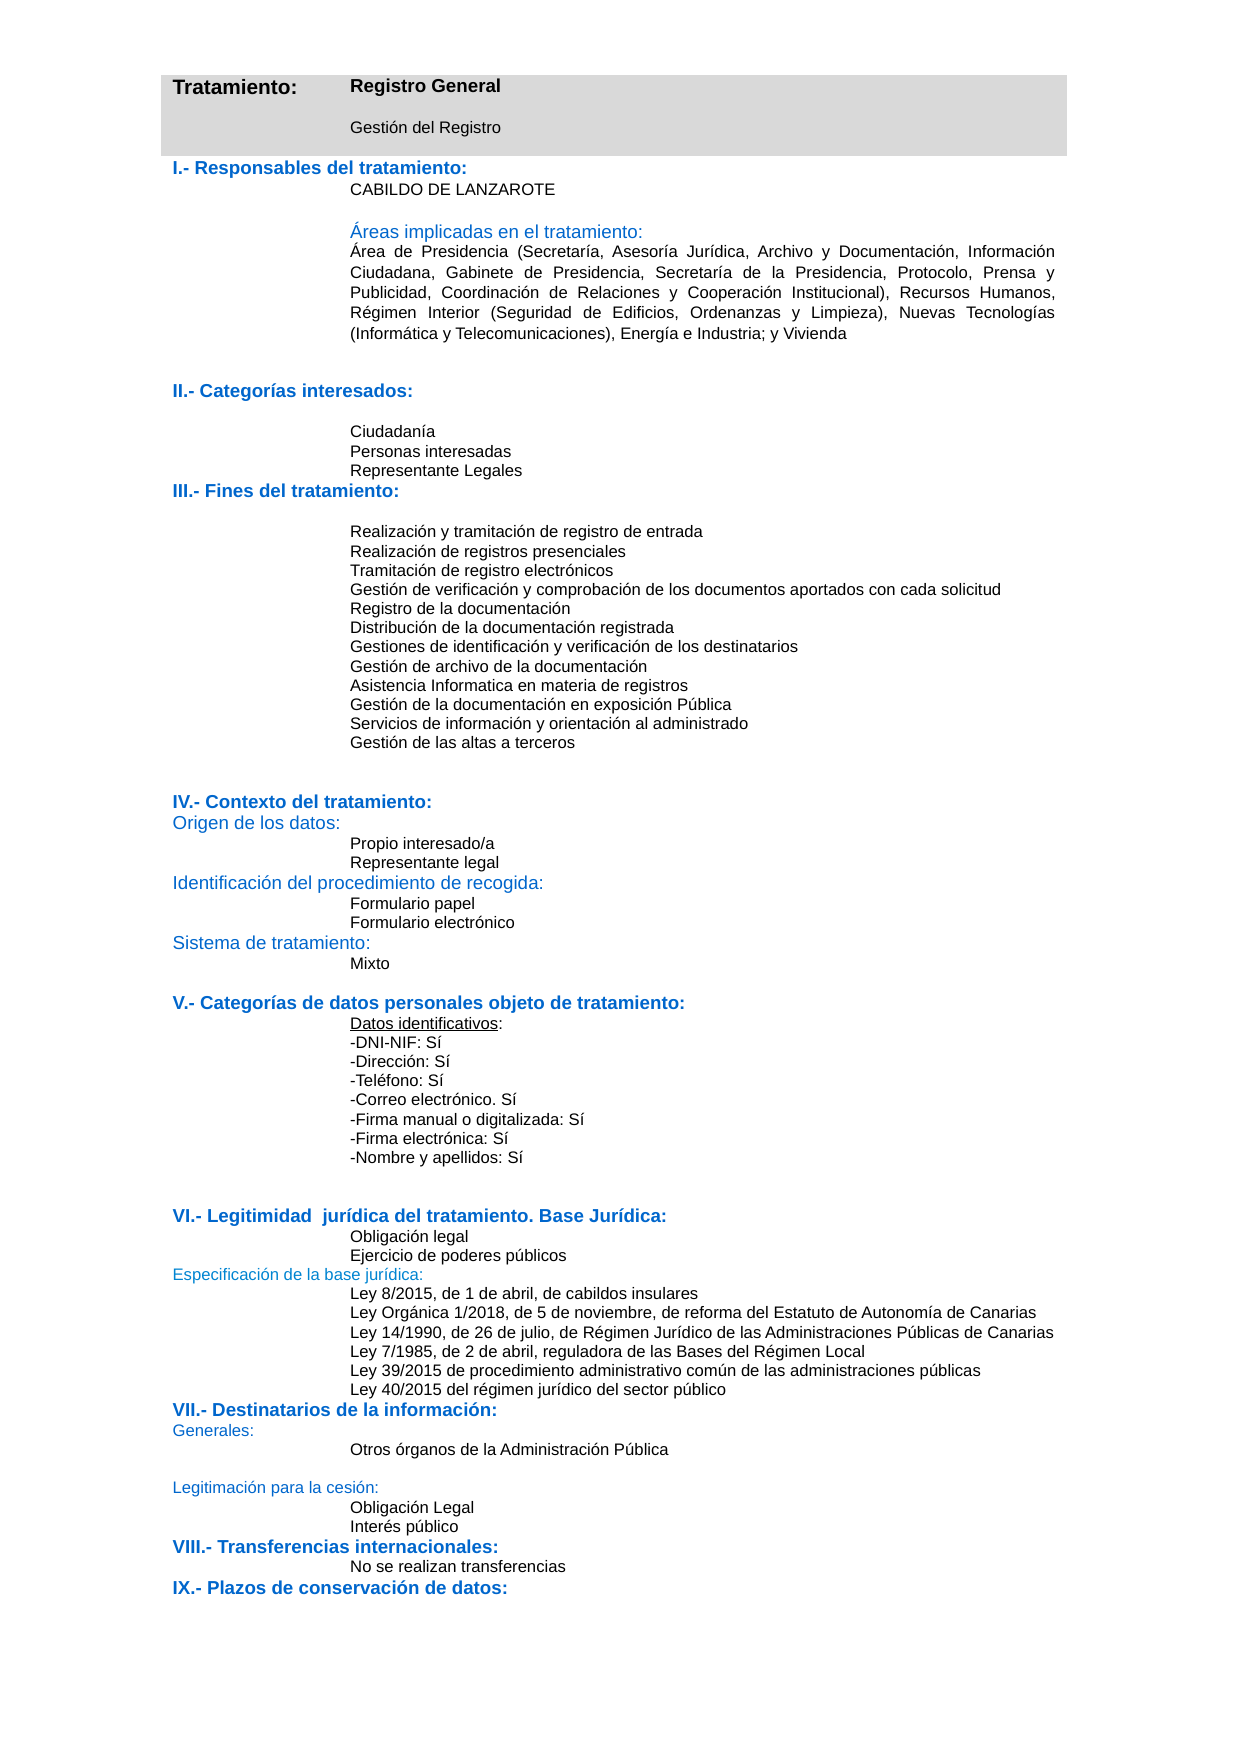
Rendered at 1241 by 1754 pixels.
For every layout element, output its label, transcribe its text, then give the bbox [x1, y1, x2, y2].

table_cell Realización y tramitación de registro de entrada Realización de registros presenciales Tramitación de registro electrónicos Gestión de verificación y comprobación de los documentos aportados con cada solicitud Registro de la documentación Distribución de la documentación registrada Gestiones de identificación y verificación de los destinatarios Gestión de archivo de la documentación Asistencia Informatica en materia de registros Gestión de la documentación en exposición Pública Servicios de información y orientación al administrado Gestión de las altas a terceros [339, 503, 1067, 791]
table_cell [161, 973, 339, 992]
table_cell Datos identificativos: -DNI-NIF: Sí -Dirección: Sí -Teléfono: Sí -Correo electrónico. Sí -Firma manual o digitalizada: Sí -Firma electrónica: Sí -Nombre y apellidos: Sí [339, 1014, 1067, 1205]
table_cell [161, 894, 339, 932]
table_cell [161, 1284, 339, 1399]
table_header Registro General Gestión del Registro [339, 75, 1067, 156]
table_header Tratamiento: [161, 75, 339, 156]
table_cell Sistema de tratamiento: [161, 932, 1067, 953]
table_cell Propio interesado/a Representante legal [339, 834, 1067, 872]
table_cell [161, 403, 339, 480]
table_cell [339, 1598, 1067, 1617]
table_cell [161, 1440, 339, 1478]
table_cell I.- Responsables del tratamiento: [161, 156, 1067, 180]
table_cell [161, 1014, 339, 1205]
table_cell [161, 1557, 339, 1576]
table_cell II.- Categorías interesados: [161, 380, 1067, 403]
table_cell [161, 180, 339, 379]
table_cell Legitimación para la cesión: [161, 1478, 1067, 1497]
table_cell Especificación de la base jurídica: [161, 1265, 1067, 1284]
table_cell Ciudadanía Personas interesadas Representante Legales [339, 403, 1067, 480]
table_cell No se realizan transferencias [339, 1557, 1067, 1576]
table_cell [161, 1498, 339, 1536]
table_cell Mixto [339, 954, 1067, 973]
table_cell Otros órganos de la Administración Pública [339, 1440, 1067, 1478]
table_cell IV.- Contexto del tratamiento: [161, 791, 1067, 812]
table_cell Identificación del procedimiento de recogida: [161, 872, 1067, 894]
table_cell CABILDO DE LANZAROTE Áreas implicadas en el tratamiento: Área de Presidencia (Secretaría, Asesoría Jurídica, Archivo y Documentación, Información Ciudadana, Gabinete de Presidencia, Secretaría de la Presidencia, Protocolo, Prensa y Publicidad, Coordinación de Relaciones y Cooperación Institucional), Recursos Humanos, Régimen Interior (Seguridad de Edificios, Ordenanzas y Limpieza), Nuevas Tecnologías (Informática y Telecomunicaciones), Energía e Industria; y Vivienda [339, 180, 1067, 379]
table_cell [161, 1598, 339, 1617]
table_cell [161, 503, 339, 791]
table_cell VII.- Destinatarios de la información: [161, 1399, 1067, 1421]
table_cell Obligación legal Ejercicio de poderes públicos [339, 1227, 1067, 1265]
table_cell [161, 1227, 339, 1265]
table_cell Ley 8/2015, de 1 de abril, de cabildos insulares Ley Orgánica 1/2018, de 5 de noviembre, de reforma del Estatuto de Autonomía de Canarias Ley 14/1990, de 26 de julio, de Régimen Jurídico de las Administraciones Públicas de Canarias Ley 7/1985, de 2 de abril, reguladora de las Bases del Régimen Local Ley 39/2015 de procedimiento administrativo común de las administraciones públicas Ley 40/2015 del régimen jurídico del sector público [339, 1284, 1067, 1399]
table_cell Origen de los datos: [161, 812, 1067, 834]
table_cell III.- Fines del tratamiento: [161, 480, 1067, 503]
table_cell [161, 834, 339, 872]
table_cell [339, 973, 1067, 992]
table_cell IX.- Plazos de conservación de datos: [161, 1576, 1067, 1598]
table_cell Formulario papel Formulario electrónico [339, 894, 1067, 932]
table_cell V.- Categorías de datos personales objeto de tratamiento: [161, 992, 1067, 1013]
table_cell Generales: [161, 1421, 1067, 1440]
table_cell Obligación Legal Interés público [339, 1498, 1067, 1536]
table_cell VI.- Legitimidad jurídica del tratamiento. Base Jurídica: [161, 1205, 1067, 1227]
table_cell VIII.- Transferencias internacionales: [161, 1536, 1067, 1557]
table_cell [161, 954, 339, 973]
